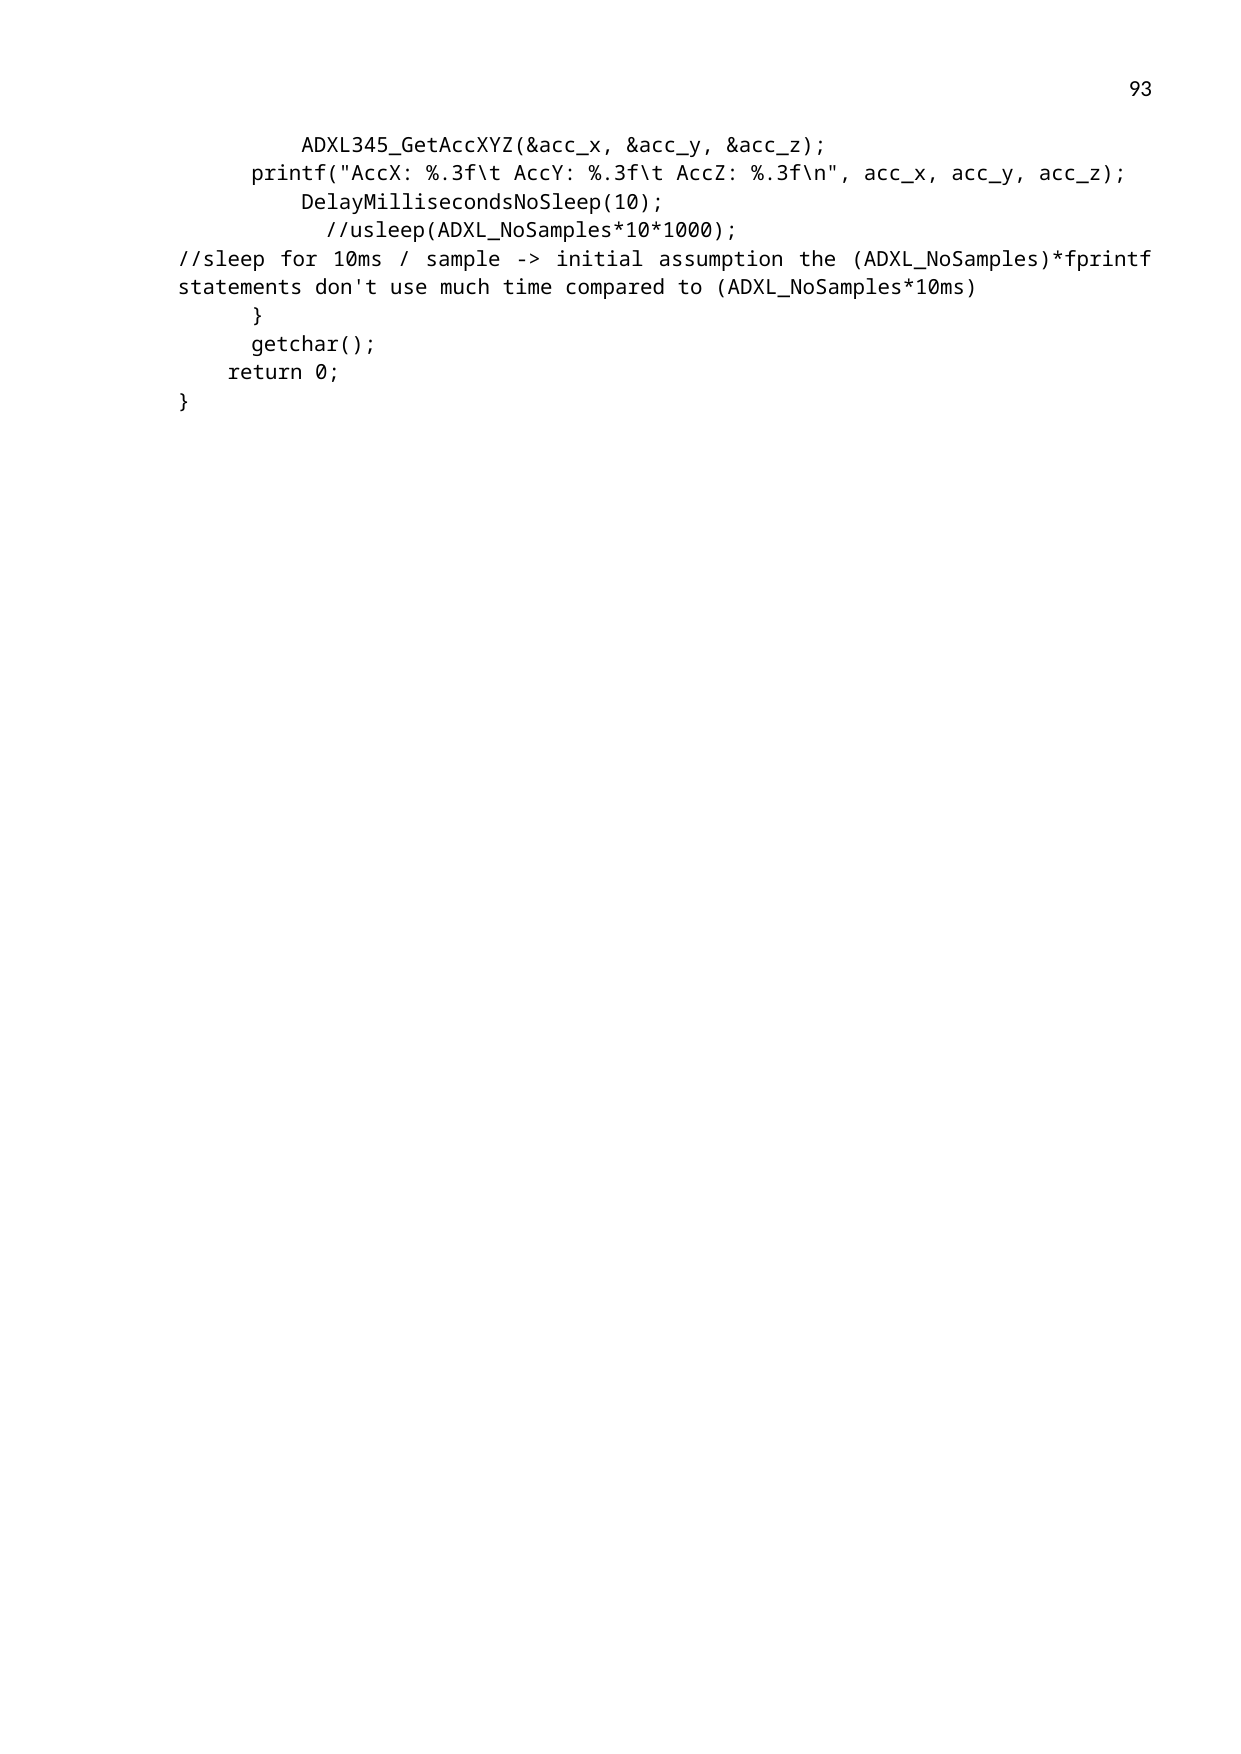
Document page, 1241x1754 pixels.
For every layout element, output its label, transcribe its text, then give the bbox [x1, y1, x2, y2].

text printf("AccX: %.3f\t AccY: %.3f\t AccZ: %.3f\n", acc_x, acc_y, acc_z); [177, 158, 1152, 187]
text //usleep(ADXL_NoSamples*10*1000); [177, 215, 1152, 244]
text ADXL345_GetAccXYZ(&acc_x, &acc_y, &acc_z); [177, 130, 1152, 158]
text getchar(); [177, 329, 1152, 357]
text //sleep for 10ms / sample -> initial assumption the (ADXL_NoSamples)*fprintf statements don't use much time compared to (ADXL_NoSamples*10ms) [177, 244, 1152, 301]
text } [177, 301, 1152, 329]
text DelayMillisecondsNoSleep(10); [177, 187, 1152, 215]
text return 0; [177, 357, 1152, 386]
text } [177, 386, 1152, 414]
